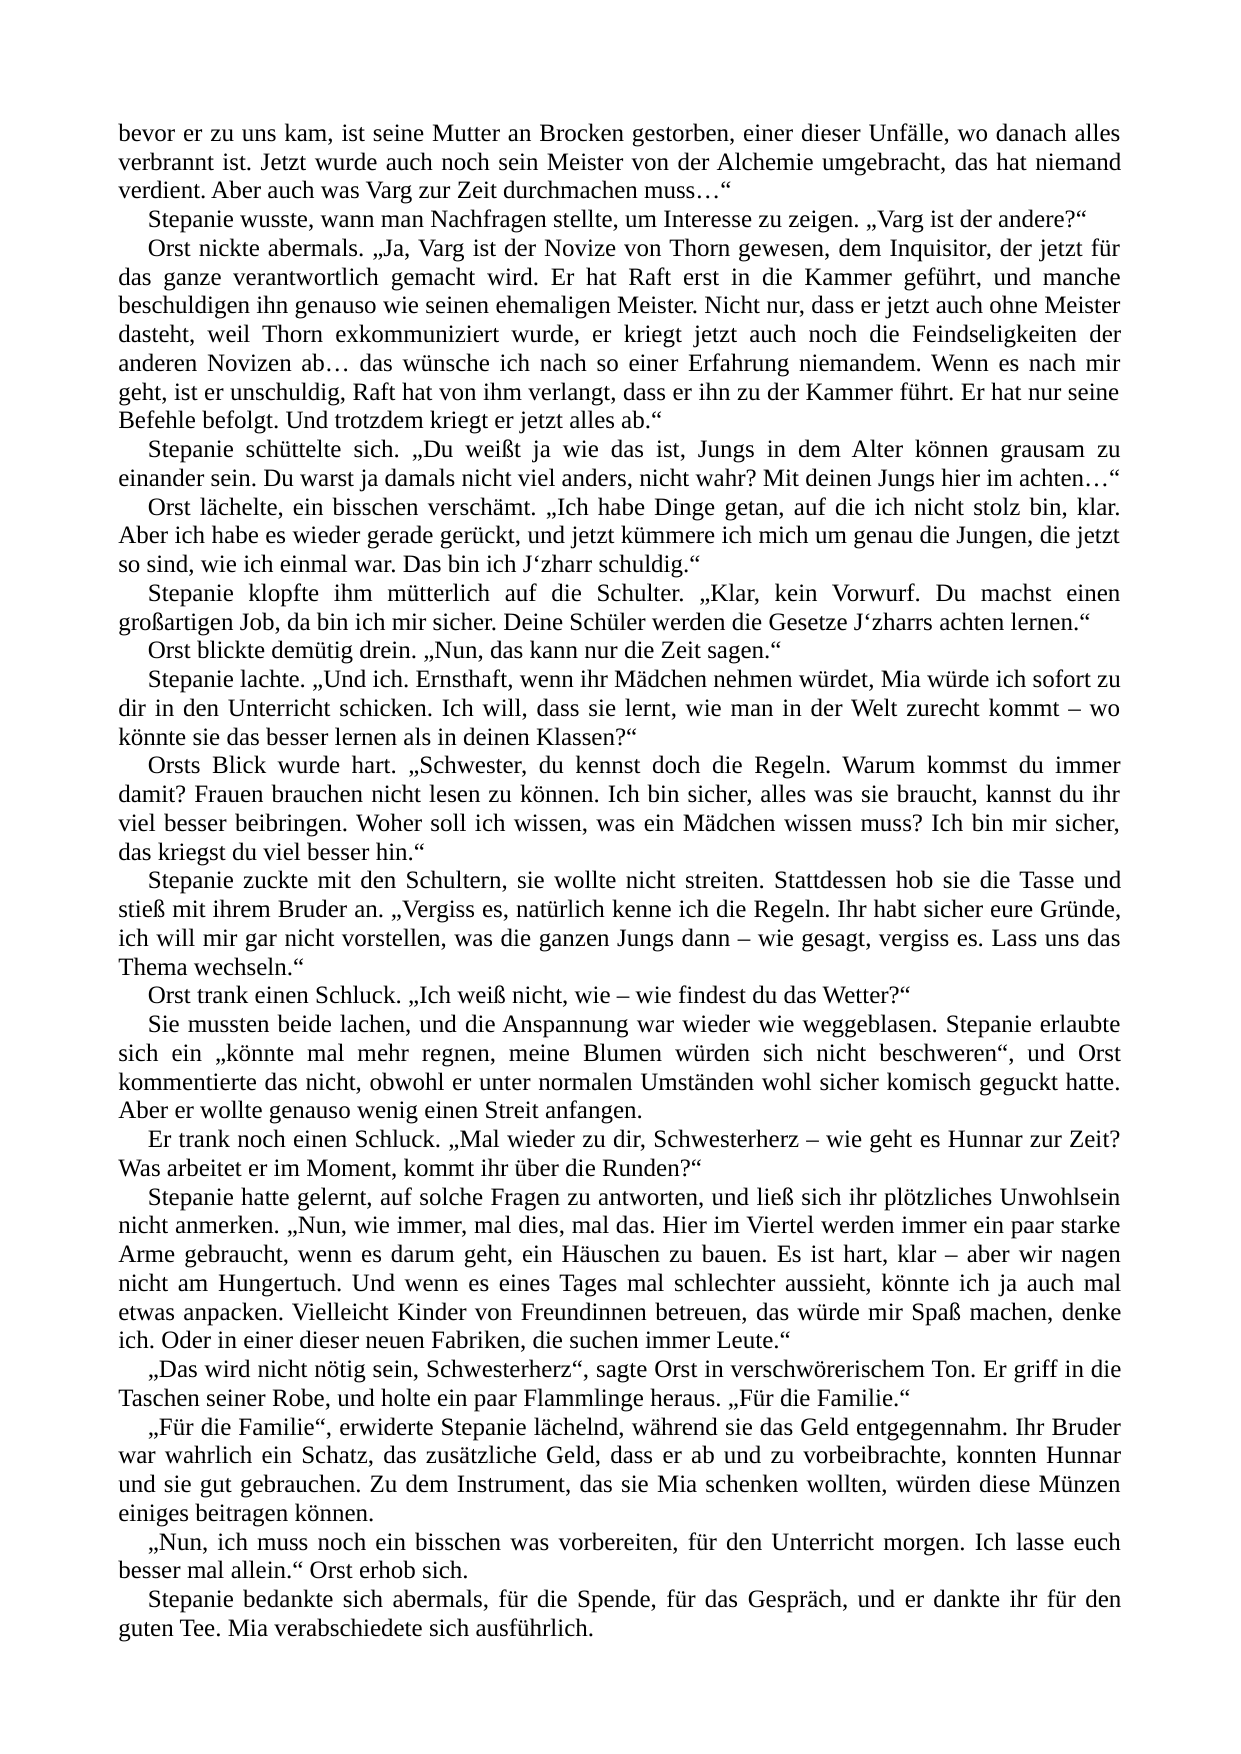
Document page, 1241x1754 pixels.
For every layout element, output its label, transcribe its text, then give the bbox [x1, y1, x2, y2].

text Stepanie zuckte mit den Schultern, sie wollte nicht streiten. Stattdessen hob sie die Tasse und stieß mit ihrem Bruder an. „Vergiss es, natürlich kenne ich die Regeln. Ihr habt sicher eure Gründe, ich will mir gar nicht vorstellen, was die ganzen Jungs dann – wie gesagt, vergiss es. Lass uns das Thema wechseln.“ [118, 866, 1122, 981]
text Er trank noch einen Schluck. „Mal wieder zu dir, Schwesterherz – wie geht es Hunnar zur Zeit? Was arbeitet er im Moment, kommt ihr über die Runden?“ [118, 1124, 1122, 1182]
text Stepanie schüttelte sich. „Du weißt ja wie das ist, Jungs in dem Alter können grausam zu einander sein. Du warst ja damals nicht viel anders, nicht wahr? Mit deinen Jungs hier im achten…“ [118, 434, 1122, 492]
text „Für die Familie“, erwiderte Stepanie lächelnd, während sie das Geld entgegennahm. Ihr Bruder war wahrlich ein Schatz, das zusätzliche Geld, dass er ab und zu vorbeibrachte, konnten Hunnar und sie gut gebrauchen. Zu dem Instrument, das sie Mia schenken wollten, würden diese Münzen einiges beitragen können. [118, 1412, 1122, 1527]
text bevor er zu uns kam, ist seine Mutter an Brocken gestorben, einer dieser Unfälle, wo danach alles verbrannt ist. Jetzt wurde auch noch sein Meister von der Alchemie umgebracht, das hat niemand verdient. Aber auch was Varg zur Zeit durchmachen muss…“ [118, 118, 1122, 204]
text Stepanie lachte. „Und ich. Ernsthaft, wenn ihr Mädchen nehmen würdet, Mia würde ich sofort zu dir in den Unterricht schicken. Ich will, dass sie lernt, wie man in der Welt zurecht kommt – wo könnte sie das besser lernen als in deinen Klassen?“ [118, 664, 1122, 751]
text Orst lächelte, ein bisschen verschämt. „Ich habe Dinge getan, auf die ich nicht stolz bin, klar. Aber ich habe es wieder gerade gerückt, und jetzt kümmere ich mich um genau die Jungen, die jetzt so sind, wie ich einmal war. Das bin ich J‘zharr schuldig.“ [118, 492, 1122, 578]
text „Das wird nicht nötig sein, Schwesterherz“, sagte Orst in verschwörerischem Ton. Er griff in die Taschen seiner Robe, und holte ein paar Flammlinge heraus. „Für die Familie.“ [118, 1354, 1122, 1412]
text Orst blickte demütig drein. „Nun, das kann nur die Zeit sagen.“ [118, 636, 1122, 664]
text Orst nickte abermals. „Ja, Varg ist der Novize von Thorn gewesen, dem Inquisitor, der jetzt für das ganze verantwortlich gemacht wird. Er hat Raft erst in die Kammer geführt, und manche beschuldigen ihn genauso wie seinen ehemaligen Meister. Nicht nur, dass er jetzt auch ohne Meister dasteht, weil Thorn exkommuniziert wurde, er kriegt jetzt auch noch die Feindseligkeiten der anderen Novizen ab… das wünsche ich nach so einer Erfahrung niemandem. Wenn es nach mir geht, ist er unschuldig, Raft hat von ihm verlangt, dass er ihn zu der Kammer führt. Er hat nur seine Befehle befolgt. Und trotzdem kriegt er jetzt alles ab.“ [118, 233, 1122, 434]
text Stepanie bedankte sich abermals, für die Spende, für das Gespräch, und er dankte ihr für den guten Tee. Mia verabschiedete sich ausführlich. [118, 1584, 1122, 1642]
text Stepanie hatte gelernt, auf solche Fragen zu antworten, und ließ sich ihr plötzliches Unwohlsein nicht anmerken. „Nun, wie immer, mal dies, mal das. Hier im Viertel werden immer ein paar starke Arme gebraucht, wenn es darum geht, ein Häuschen zu bauen. Es ist hart, klar – aber wir nagen nicht am Hungertuch. Und wenn es eines Tages mal schlechter aussieht, könnte ich ja auch mal etwas anpacken. Vielleicht Kinder von Freundinnen betreuen, das würde mir Spaß machen, denke ich. Oder in einer dieser neuen Fabriken, die suchen immer Leute.“ [118, 1182, 1122, 1354]
text Orst trank einen Schluck. „Ich weiß nicht, wie – wie findest du das Wetter?“ [118, 981, 1122, 1009]
text Orsts Blick wurde hart. „Schwester, du kennst doch die Regeln. Warum kommst du immer damit? Frauen brauchen nicht lesen zu können. Ich bin sicher, alles was sie braucht, kannst du ihr viel besser beibringen. Woher soll ich wissen, was ein Mädchen wissen muss? Ich bin mir sicher, das kriegst du viel besser hin.“ [118, 751, 1122, 866]
text Sie mussten beide lachen, und die Anspannung war wieder wie weggeblasen. Stepanie erlaubte sich ein „könnte mal mehr regnen, meine Blumen würden sich nicht beschweren“, und Orst kommentierte das nicht, obwohl er unter normalen Umständen wohl sicher komisch geguckt hatte. Aber er wollte genauso wenig einen Streit anfangen. [118, 1009, 1122, 1124]
text „Nun, ich muss noch ein bisschen was vorbereiten, für den Unterricht morgen. Ich lasse euch besser mal allein.“ Orst erhob sich. [118, 1527, 1122, 1584]
text Stepanie wusste, wann man Nachfragen stellte, um Interesse zu zeigen. „Varg ist der andere?“ [118, 204, 1122, 233]
text Stepanie klopfte ihm mütterlich auf die Schulter. „Klar, kein Vorwurf. Du machst einen großartigen Job, da bin ich mir sicher. Deine Schüler werden die Gesetze J‘zharrs achten lernen.“ [118, 578, 1122, 636]
